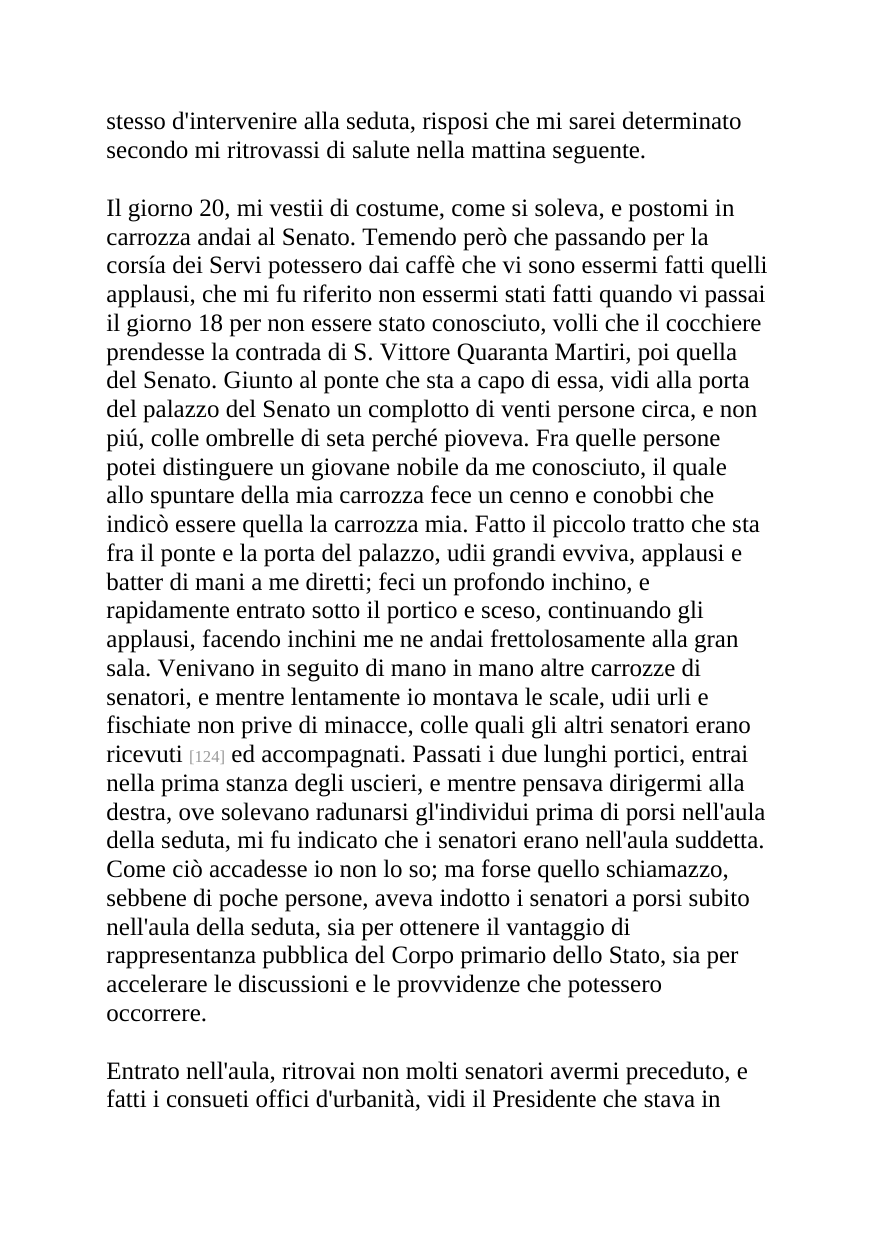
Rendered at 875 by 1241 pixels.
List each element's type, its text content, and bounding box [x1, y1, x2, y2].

text Entrato nell'aula, ritrovai non molti senatori avermi preceduto, e fatti i consueti offici d'urbanità, vidi il Presidente che stava in [106, 1056, 768, 1113]
text stesso d'intervenire alla seduta, risposi che mi sarei determinato secondo mi ritrovassi di salute nella mattina seguente. [106, 106, 768, 164]
text Il giorno 20, mi vestii di costume, come si soleva, e postomi in carrozza andai al Senato. Temendo però che passando per la corsía dei Servi potessero dai caffè che vi sono essermi fatti quelli applausi, che mi fu riferito non essermi stati fatti quando vi passai il giorno 18 per non essere stato conosciuto, volli che il cocchiere prendesse la contrada di S. Vittore Quaranta Martiri, poi quella del Senato. Giunto al ponte che sta a capo di essa, vidi alla porta del palazzo del Senato un complotto di venti persone circa, e non piú, colle ombrelle di seta perché pioveva. Fra quelle persone potei distinguere un giovane nobile da me conosciuto, il quale allo spuntare della mia carrozza fece un cenno e conobbi che indicò essere quella la carrozza mia. Fatto il piccolo tratto che sta fra il ponte e la porta del palazzo, udii grandi evviva, applausi e batter di mani a me diretti; feci un profondo inchino, e rapidamente entrato sotto il portico e sceso, continuando gli applausi, facendo inchini me ne andai frettolosamente alla gran sala. Venivano in seguito di mano in mano altre carrozze di senatori, e mentre lentamente io montava le scale, udii urli e fischiate non prive di minacce, colle quali gli altri senatori erano ricevuti [124] ed accompagnati. Passati i due lunghi portici, entrai nella prima stanza degli uscieri, e mentre pensava dirigermi alla destra, ove solevano radunarsi gl'individui prima di porsi nell'aula della seduta, mi fu indicato che i senatori erano nell'aula suddetta. Come ciò accadesse io non lo so; ma forse quello schiamazzo, sebbene di poche persone, aveva indotto i senatori a porsi subito nell'aula della seduta, sia per ottenere il vantaggio di rappresentanza pubblica del Corpo primario dello Stato, sia per accelerare le discussioni e le provvidenze che potessero occorrere. [106, 193, 768, 1027]
